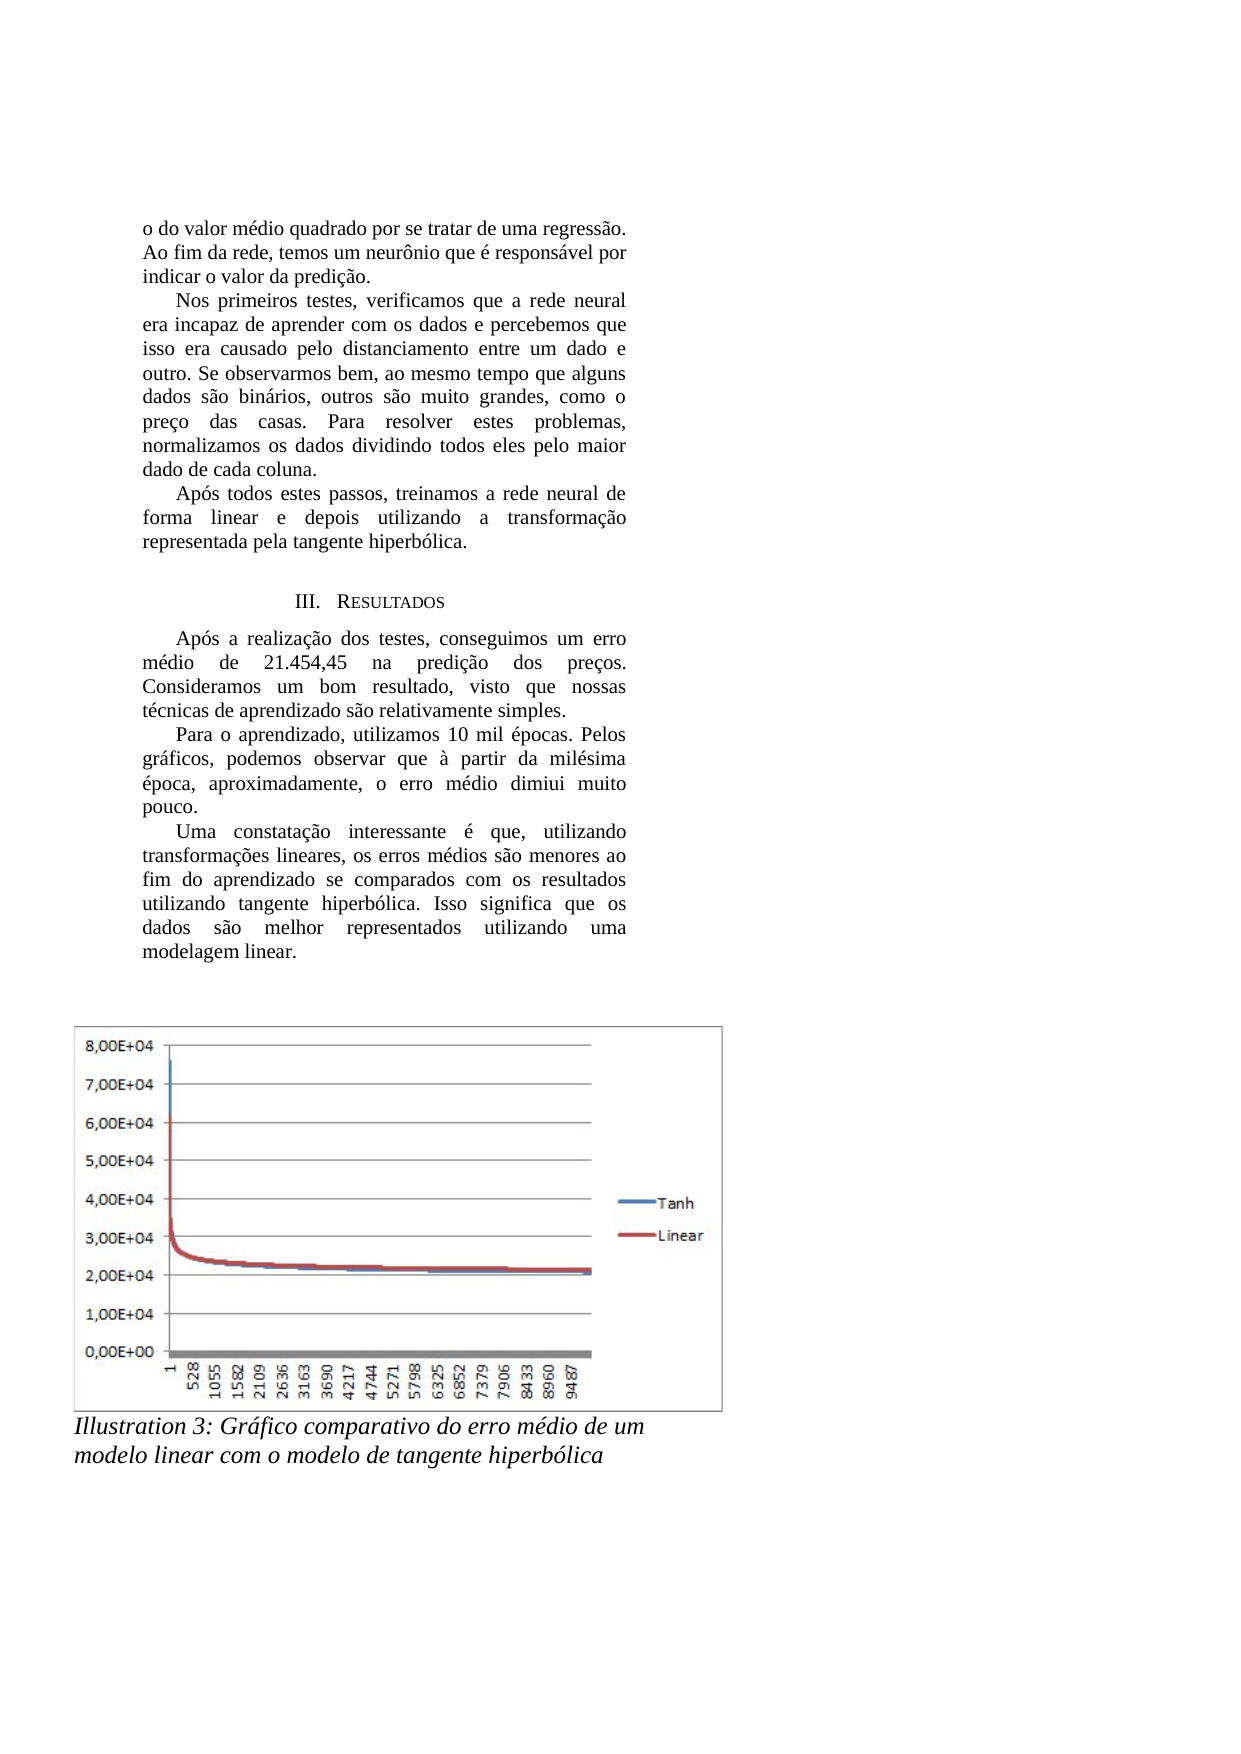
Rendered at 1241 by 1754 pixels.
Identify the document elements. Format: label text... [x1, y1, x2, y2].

picture [73, 1026, 723, 1412]
text Uma constatação interessante é que, utilizando transformações lineares, os erros médios são menores ao fim do aprendizado se comparados com os resultados utilizando tangente hiperbólica. Isso significa que os dados são melhor representados utilizando uma modelagem linear. [142, 818, 627, 963]
subtitle RESULTADOS [112, 589, 627, 613]
text Após todos estes passos, treinamos a rede neural de forma linear e depois utilizando a transformação representada pela tangente hiperbólica. [112, 481, 627, 553]
text Para o aprendizado, utilizamos 10 mil épocas. Pelos gráficos, podemos observar que à partir da milésima época, aproximadamente, o erro médio dimiui muito pouco. [142, 722, 627, 818]
text Illustration 3: Gráfico comparativo do erro médio de um modelo linear com o modelo de tangente hiperbólica [74, 1412, 722, 1469]
text o do valor médio quadrado por se tratar de uma regressão. Ao fim da rede, temos um neurônio que é responsável por indicar o valor da predição. [112, 216, 627, 288]
text Após a realização dos testes, conseguimos um erro médio de 21.454,45 na predição dos preços. Consideramos um bom resultado, visto que nossas técnicas de aprendizado são relativamente simples. [142, 626, 627, 722]
text [74, 1014, 722, 1026]
text Nos primeiros testes, verificamos que a rede neural era incapaz de aprender com os dados e percebemos que isso era causado pelo distanciamento entre um dado e outro. Se observarmos bem, ao mesmo tempo que alguns dados são binários, outros são muito grandes, como o preço das casas. Para resolver estes problemas, normalizamos os dados dividindo todos eles pelo maior dado de cada coluna. [112, 288, 627, 481]
